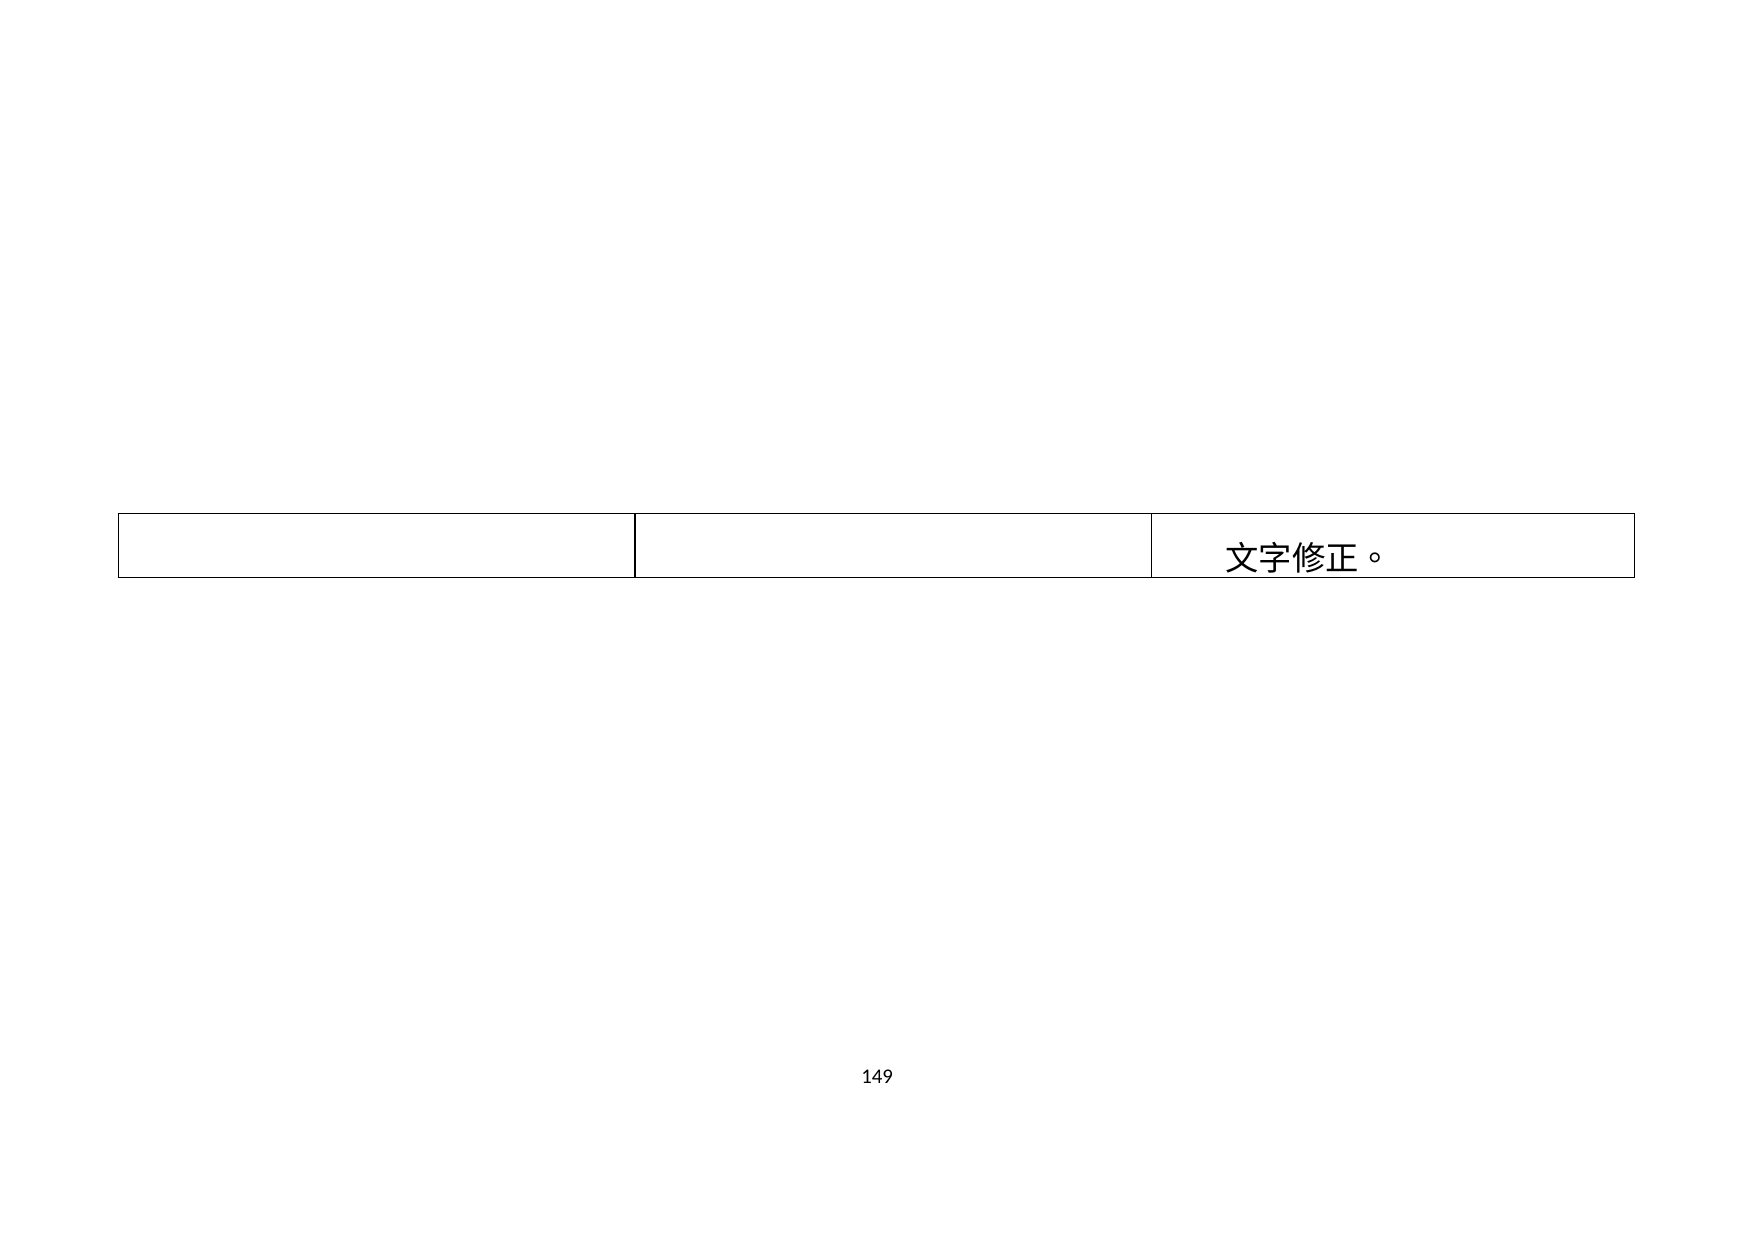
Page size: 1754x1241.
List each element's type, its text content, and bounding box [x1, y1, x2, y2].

table_cell 文字修正。 [1152, 514, 1634, 577]
table_cell [636, 514, 1151, 577]
table_cell [119, 514, 634, 577]
